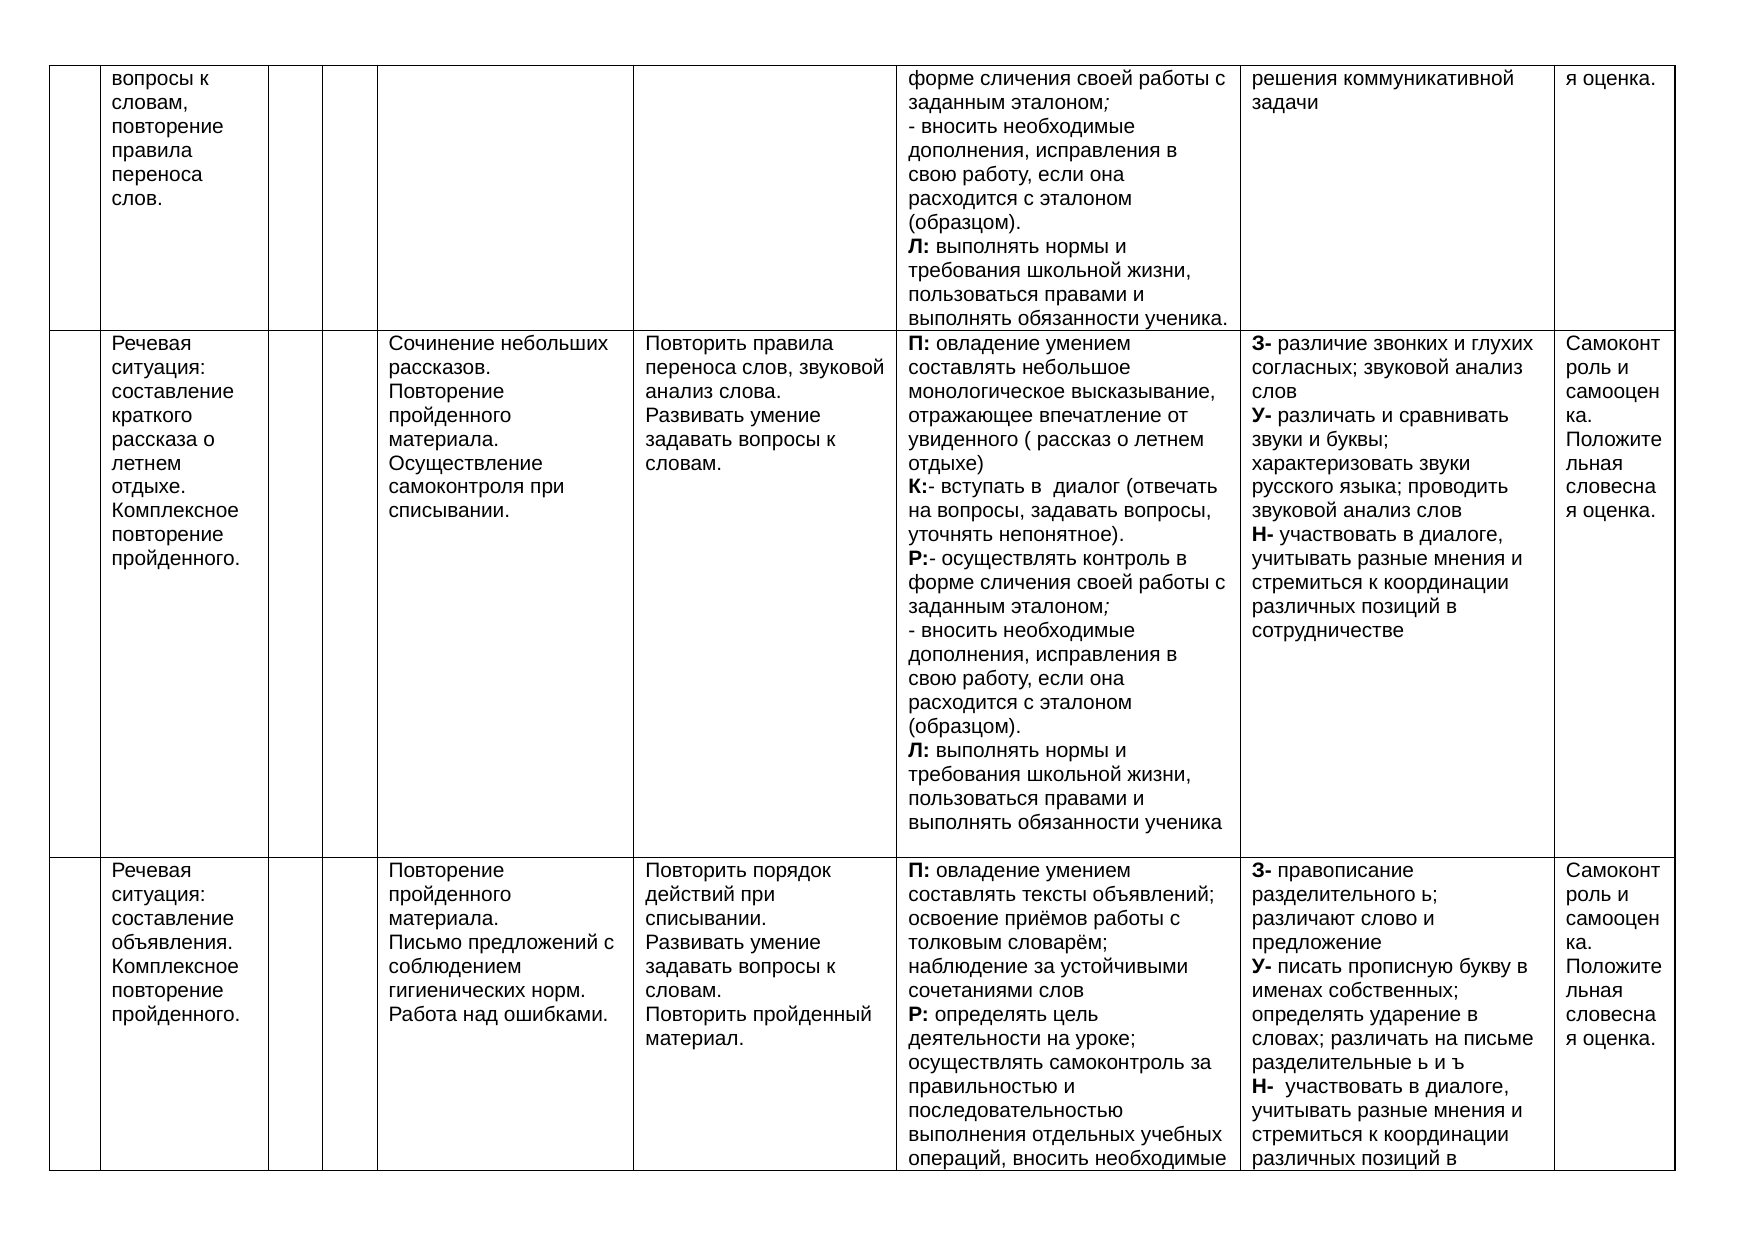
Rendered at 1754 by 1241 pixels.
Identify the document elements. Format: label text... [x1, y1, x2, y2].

table_cell [50, 331, 100, 857]
table_cell Повторение пройденного материала. Письмо предложений с соблюдением гигиенических норм. Работа над ошибками. [378, 858, 633, 1170]
table_cell Самоконтроль и самооценка. Положительная словесная оценка. [1555, 858, 1674, 1170]
table_cell [378, 66, 633, 329]
table_cell решения коммуникативной задачи [1241, 66, 1554, 329]
table_cell Самоконтроль и самооценка. Положительная словесная оценка. [1555, 331, 1674, 857]
table_cell вопросы к словам, повторение правила переноса слов. [101, 66, 268, 329]
table_cell [323, 858, 377, 1170]
table_cell З- различие звонких и глухих согласных; звуковой анализ слов У- различать и сравнивать звуки и буквы; характеризовать звуки русского языка; проводить звуковой анализ слов Н- участвовать в диалоге, учитывать разные мнения и стремиться к координации различных позиций в сотрудничестве [1241, 331, 1554, 857]
table_cell Сочинение небольших рассказов. Повторение пройденного материала. Осуществление самоконтроля при списывании. [378, 331, 633, 857]
table_cell [50, 66, 100, 329]
table_cell Речевая ситуация: составление краткого рассказа о летнем отдыхе. Комплексное повторение пройденного. [101, 331, 268, 857]
table_cell [269, 66, 322, 329]
table_cell я оценка. [1555, 66, 1674, 329]
table_cell [323, 66, 377, 329]
table_cell [269, 858, 322, 1170]
table_cell форме сличения своей работы с заданным эталоном; - вносить необходимые дополнения, исправления в свою работу, если она расходится с эталоном (образцом). Л: выполнять нормы и требования школьной жизни, пользоваться правами и выполнять обязанности ученика. [897, 66, 1240, 329]
table_cell [269, 331, 322, 857]
table_cell З- правописание разделительного ь; различают слово и предложение У- писать прописную букву в именах собственных; определять ударение в словах; различать на письме разделительные ь и ъ Н- участвовать в диалоге, учитывать разные мнения и стремиться к координации различных позиций в [1241, 858, 1554, 1170]
table_cell Речевая ситуация: составление объявления. Комплексное повторение пройденного. [101, 858, 268, 1170]
table_cell П: овладение умением составлять небольшое монологическое высказывание, отражающее впечатление от увиденного ( рассказ о летнем отдыхе) К:- вступать в диалог (отвечать на вопросы, задавать вопросы, уточнять непонятное). Р:- осуществлять контроль в форме сличения своей работы с заданным эталоном; - вносить необходимые дополнения, исправления в свою работу, если она расходится с эталоном (образцом). Л: выполнять нормы и требования школьной жизни, пользоваться правами и выполнять обязанности ученика [897, 331, 1240, 857]
table_cell Повторить порядок действий при списывании. Развивать умение задавать вопросы к словам. Повторить пройденный материал. [634, 858, 896, 1170]
table_cell Повторить правила переноса слов, звуковой анализ слова. Развивать умение задавать вопросы к словам. [634, 331, 896, 857]
table_cell П: овладение умением составлять тексты объявлений; освоение приёмов работы с толковым словарём; наблюдение за устойчивыми сочетаниями слов Р: определять цель деятельности на уроке; осуществлять самоконтроль за правильностью и последовательностью выполнения отдельных учебных операций, вносить необходимые [897, 858, 1240, 1170]
table_cell [50, 858, 100, 1170]
table_cell [323, 331, 377, 857]
table_cell [634, 66, 896, 329]
